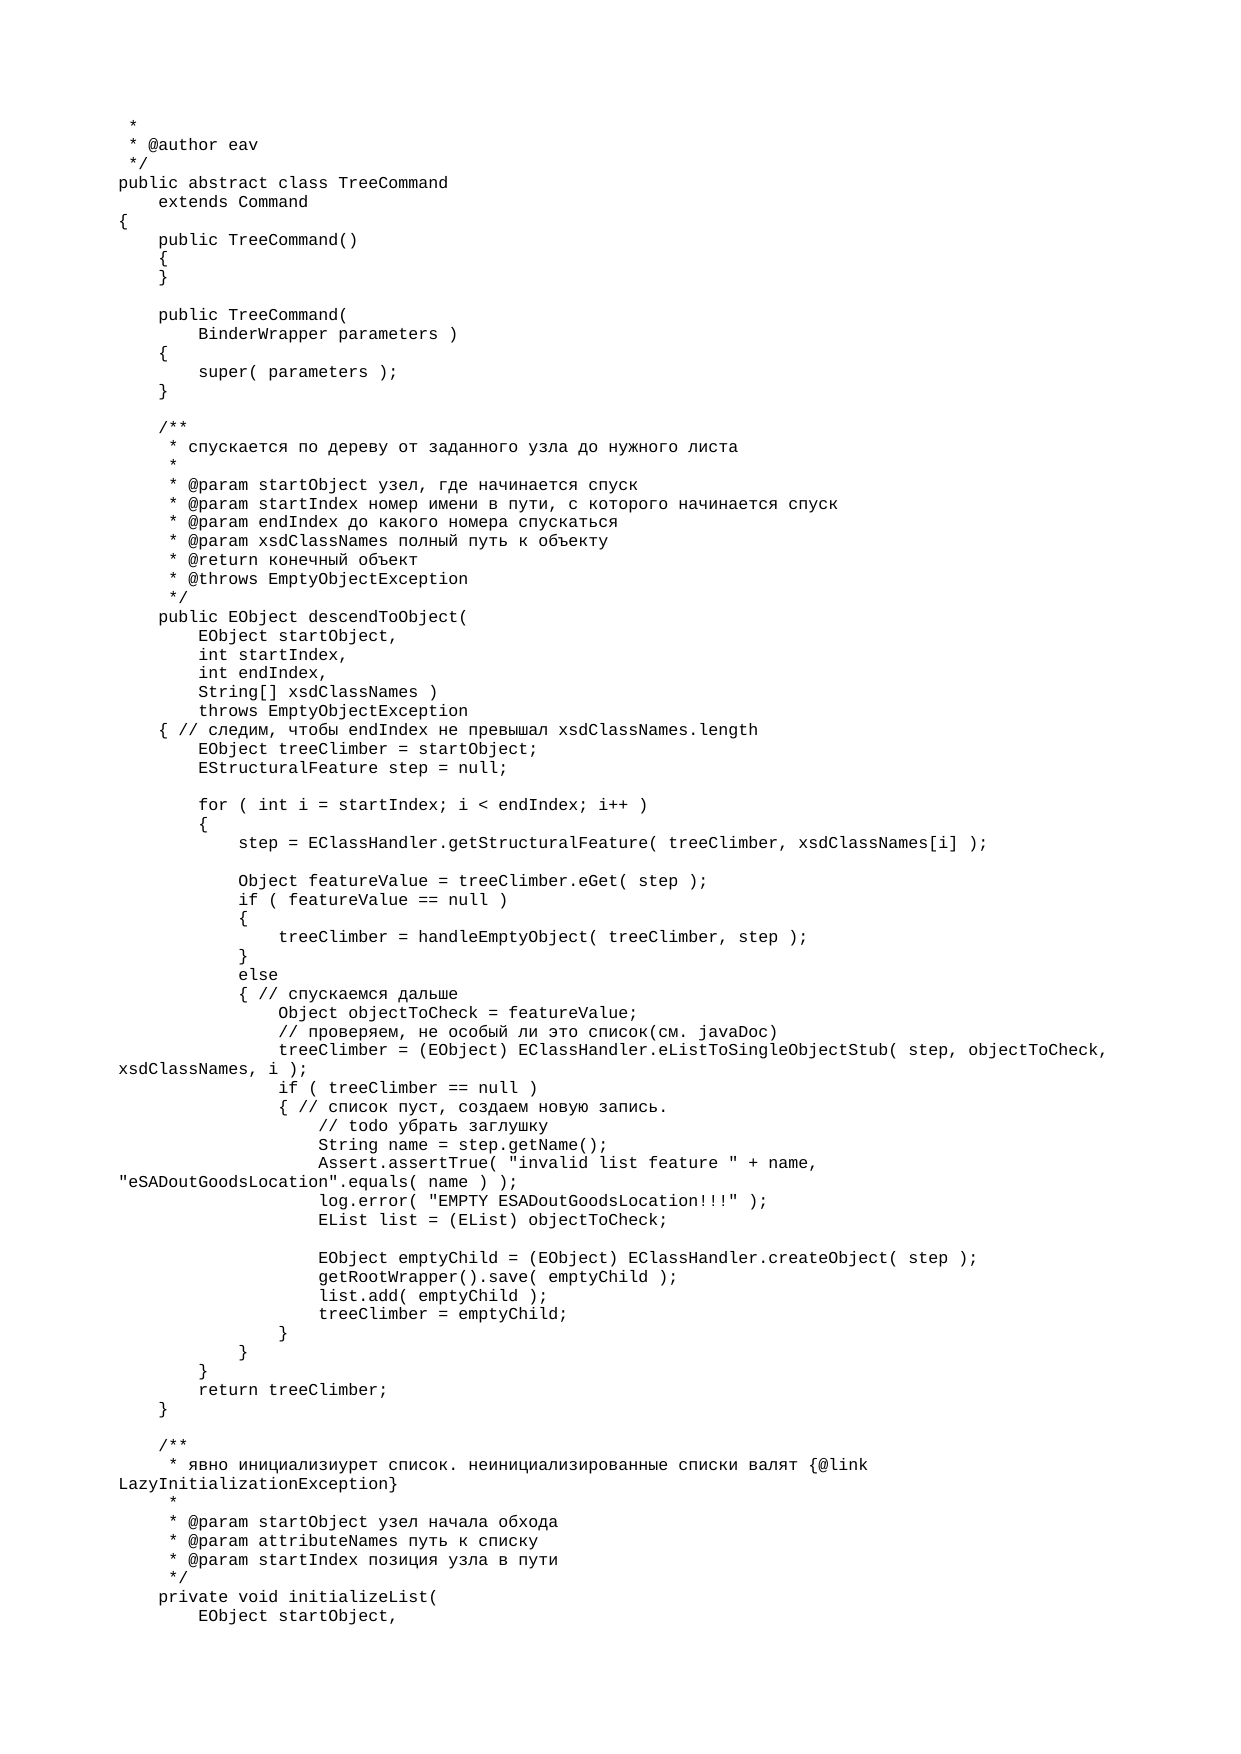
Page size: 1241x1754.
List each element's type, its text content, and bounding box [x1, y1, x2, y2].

text public TreeCommand( [118, 307, 1122, 326]
text } [118, 1325, 1122, 1344]
text public EObject descendToObject( [118, 608, 1122, 627]
text treeClimber = emptyChild; [118, 1306, 1122, 1325]
text { [118, 816, 1122, 834]
text if ( featureValue == null ) [118, 891, 1122, 910]
text * [118, 118, 1122, 137]
text String name = step.getName(); [118, 1136, 1122, 1155]
text * @param startIndex позиция узла в пути [118, 1551, 1122, 1570]
text EObject startObject, [118, 627, 1122, 646]
text extends Command [118, 193, 1122, 212]
text Assert.assertTrue( "invalid list feature " + name, "eSADoutGoodsLocation".equals( name ) ); [118, 1155, 1122, 1193]
text { [118, 910, 1122, 929]
text * @param endIndex до какого номера спускаться [118, 514, 1122, 533]
text { [118, 212, 1122, 231]
text } [118, 269, 1122, 288]
text * явно инициализиурет список. неинициализированные списки валят {@link LazyInitializationException} [118, 1457, 1122, 1494]
text * @author eav [118, 137, 1122, 156]
text // todo убрать заглушку [118, 1117, 1122, 1136]
text treeClimber = handleEmptyObject( treeClimber, step ); [118, 929, 1122, 948]
text } [118, 1362, 1122, 1381]
text * @param xsdClassNames полный путь к объекту [118, 533, 1122, 552]
text { // список пуст, создаем новую запись. [118, 1098, 1122, 1117]
text */ [118, 156, 1122, 175]
text * спускается по дереву от заданного узла до нужного листа [118, 439, 1122, 457]
text } [118, 1400, 1122, 1419]
text for ( int i = startIndex; i < endIndex; i++ ) [118, 797, 1122, 816]
text * [118, 1494, 1122, 1513]
text EStructuralFeature step = null; [118, 759, 1122, 778]
text } [118, 382, 1122, 401]
text EList list = (EList) objectToCheck; [118, 1212, 1122, 1231]
text EObject startObject, [118, 1608, 1122, 1626]
text int endIndex, [118, 665, 1122, 684]
text * @return конечный объект [118, 552, 1122, 571]
text public TreeCommand() [118, 231, 1122, 250]
text Object objectToCheck = featureValue; [118, 1004, 1122, 1023]
text BinderWrapper parameters ) [118, 326, 1122, 344]
text public abstract class TreeCommand [118, 175, 1122, 193]
text if ( treeClimber == null ) [118, 1080, 1122, 1098]
text { // спускаемся дальше [118, 985, 1122, 1004]
text super( parameters ); [118, 363, 1122, 382]
text EObject emptyChild = (EObject) EClassHandler.createObject( step ); [118, 1249, 1122, 1268]
text else [118, 967, 1122, 985]
text * @throws EmptyObjectException [118, 571, 1122, 589]
text } [118, 1344, 1122, 1362]
text * @param startObject узел начала обхода [118, 1513, 1122, 1532]
text getRootWrapper().save( emptyChild ); [118, 1268, 1122, 1287]
text * @param startObject узел, где начинается спуск [118, 476, 1122, 495]
text { [118, 344, 1122, 363]
text * [118, 457, 1122, 476]
text log.error( "EMPTY ESADoutGoodsLocation!!!" ); [118, 1193, 1122, 1212]
text /** [118, 1438, 1122, 1457]
text throws EmptyObjectException [118, 703, 1122, 721]
text { [118, 250, 1122, 269]
text list.add( emptyChild ); [118, 1287, 1122, 1306]
text * @param attributeNames путь к списку [118, 1532, 1122, 1551]
text return treeClimber; [118, 1381, 1122, 1400]
text int startIndex, [118, 646, 1122, 665]
text private void initializeList( [118, 1589, 1122, 1608]
text String[] xsdClassNames ) [118, 684, 1122, 703]
text */ [118, 589, 1122, 608]
text Object featureValue = treeClimber.eGet( step ); [118, 872, 1122, 891]
text // проверяем, не особый ли это список(см. javaDoc) [118, 1023, 1122, 1042]
text } [118, 948, 1122, 967]
text step = EClassHandler.getStructuralFeature( treeClimber, xsdClassNames[i] ); [118, 834, 1122, 853]
text EObject treeClimber = startObject; [118, 740, 1122, 759]
text /** [118, 420, 1122, 439]
text { // следим, чтобы endIndex не превышал xsdClassNames.length [118, 721, 1122, 740]
text * @param startIndex номер имени в пути, с которого начинается спуск [118, 495, 1122, 514]
text treeClimber = (EObject) EClassHandler.eListToSingleObjectStub( step, objectToCheck, xsdClassNames, i ); [118, 1042, 1122, 1080]
text */ [118, 1570, 1122, 1589]
